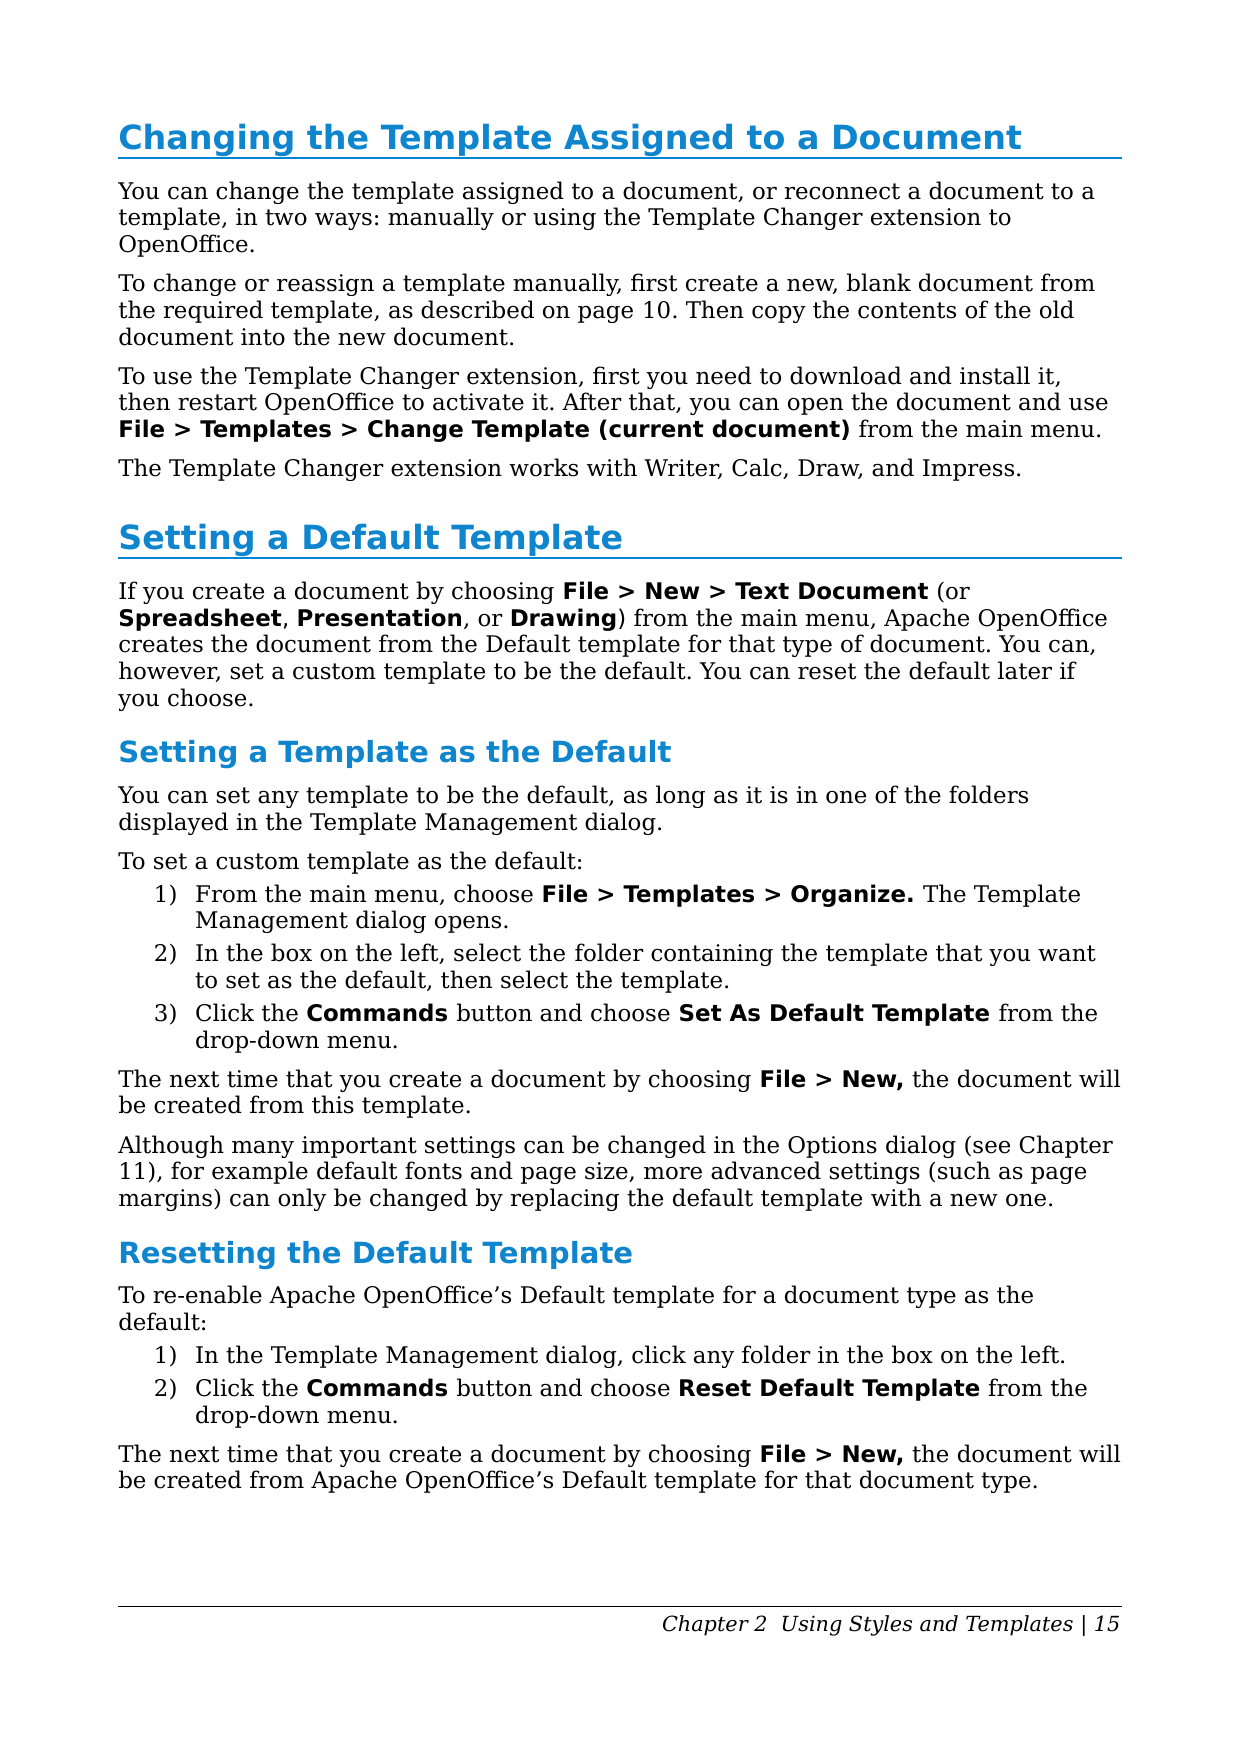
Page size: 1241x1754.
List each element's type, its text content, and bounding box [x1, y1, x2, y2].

subtitle Changing the Template Assigned to a Document [118, 118, 1122, 157]
text You can change the template assigned to a document, or reconnect a document to a template, in two ways: manually or using the Template Changer extension to OpenOffice. [118, 178, 1122, 258]
text The Template Changer extension works with Writer, Calc, Draw, and Impress. [118, 455, 1122, 482]
text The next time that you create a document by choosing File > New, the document will be created from this template. [118, 1066, 1122, 1119]
text The next time that you create a document by choosing File > New, the document will be created from Apache OpenOffice’s Default template for that document type. [118, 1441, 1122, 1494]
list In the Template Management dialog, click any folder in the box on the left. [177, 1342, 1122, 1369]
text You can set any template to be the default, as long as it is in one of the folders displayed in the Template Management dialog. [118, 782, 1122, 835]
list To set a custom template as the default: [118, 848, 1122, 874]
subtitle Setting a Default Template [118, 518, 1122, 557]
text To use the Template Changer extension, first you need to download and install it, then restart OpenOffice to activate it. After that, you can open the document and use File > Templates > Change Template (current document) from the main menu. [118, 363, 1122, 443]
list Click the Commands button and choose Reset Default Template from the drop-down menu. [177, 1375, 1122, 1428]
list To re-enable Apache OpenOffice’s Default template for a document type as the default: [118, 1282, 1122, 1336]
subtitle Setting a Template as the Default [118, 736, 1122, 769]
list From the main menu, choose File > Templates > Organize. The Template Management dialog opens. [177, 881, 1122, 934]
list Click the Commands button and choose Set As Default Template from the drop-down menu. [177, 1000, 1122, 1053]
subtitle Resetting the Default Template [118, 1236, 1122, 1270]
text Although many important settings can be changed in the Options dialog (see Chapter 11), for example default fonts and page size, more advanced settings (such as page margins) can only be changed by replacing the default template with a new one. [118, 1132, 1122, 1212]
text To change or reassign a template manually, first create a new, blank document from the required template, as described on page 10. Then copy the contents of the old document into the new document. [118, 270, 1122, 350]
text If you create a document by choosing File > New > Text Document (or Spreadsheet, Presentation, or Drawing) from the main menu, Apache OpenOffice creates the document from the Default template for that type of document. You can, however, set a custom template to be the default. You can reset the default later if you choose. [118, 578, 1122, 711]
list In the box on the left, select the folder containing the template that you want to set as the default, then select the template. [177, 941, 1122, 994]
